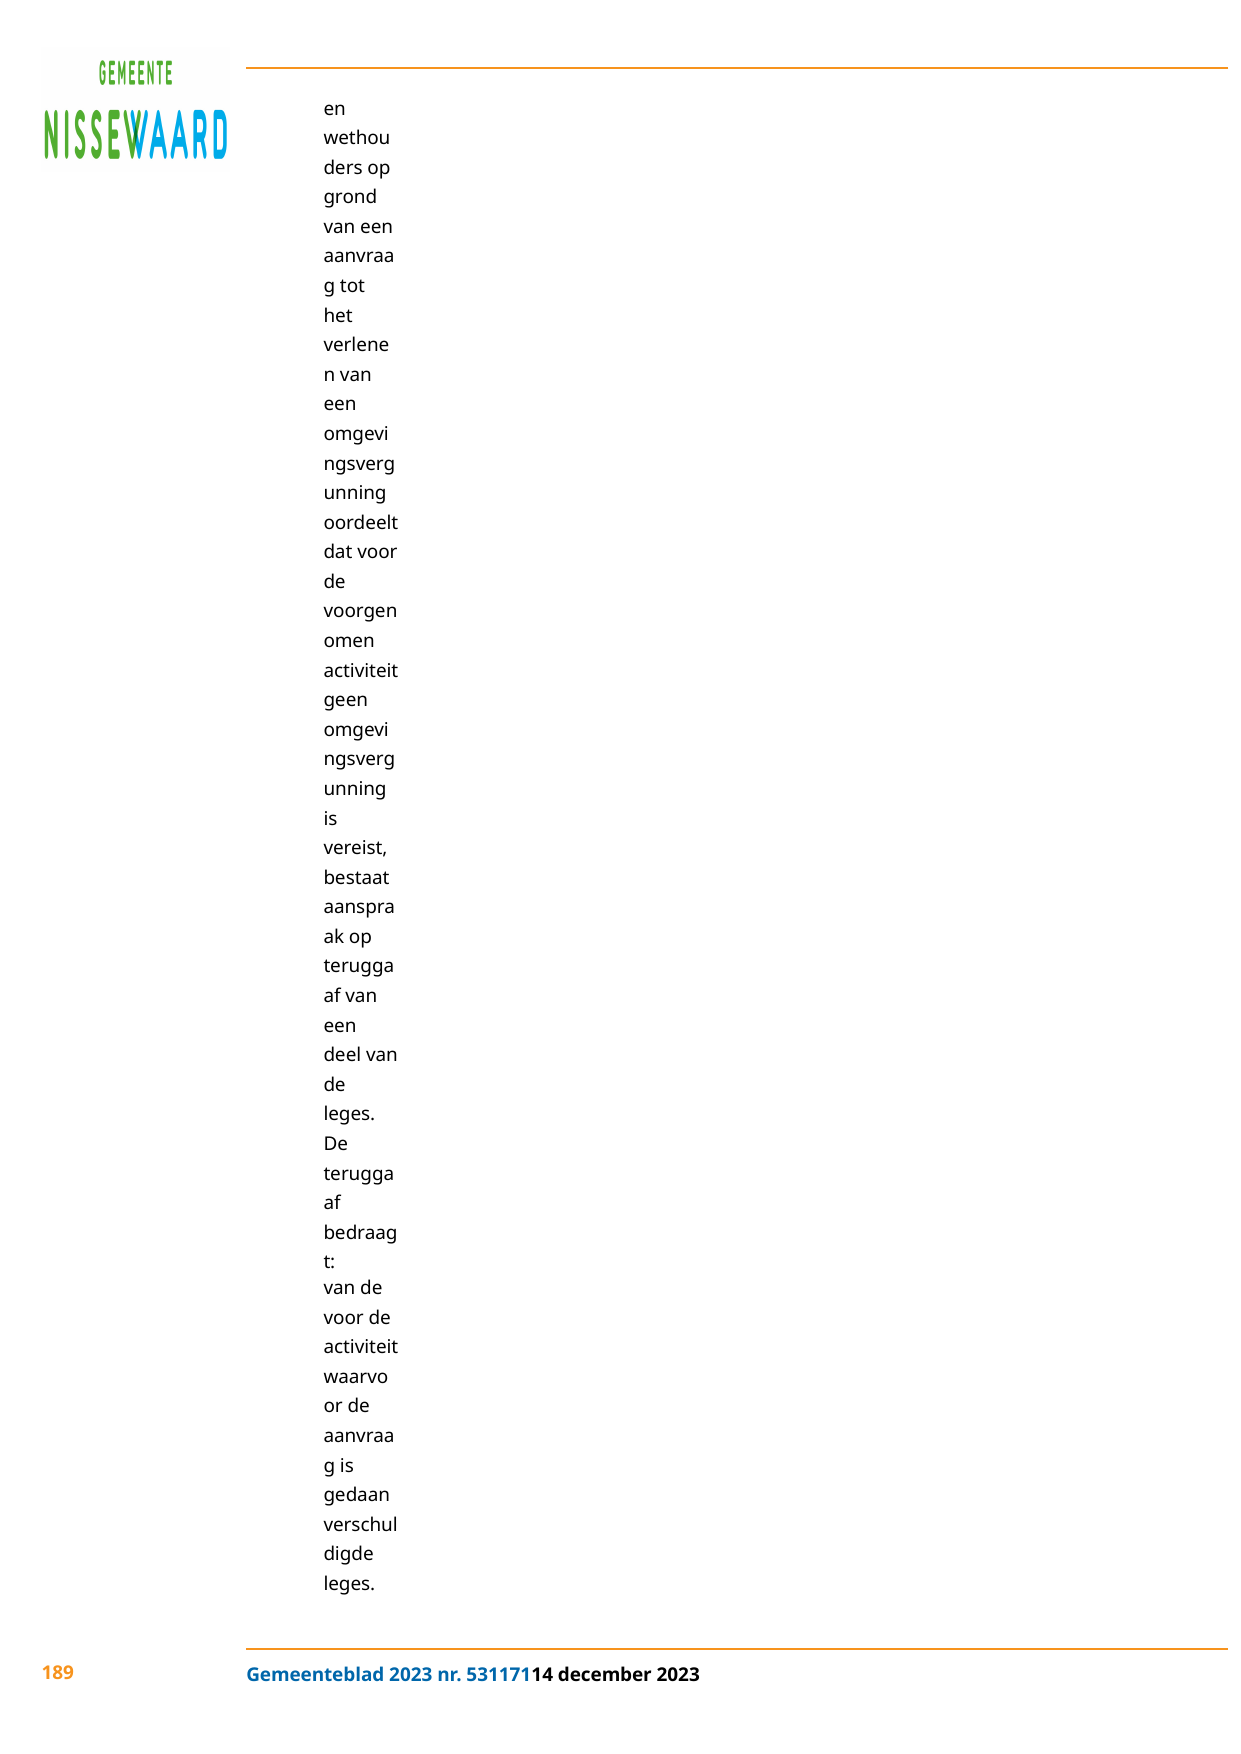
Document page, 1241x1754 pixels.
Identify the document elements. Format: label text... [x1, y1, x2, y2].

table_cell [248, 95, 323, 1274]
table_cell [399, 95, 474, 1274]
table_cell van de voor de activiteit waarvoor de aanvraag is gedaan verschuldigde leges. [323, 1274, 398, 1596]
table_cell [248, 1274, 323, 1596]
table_cell en wethouders op grond van een aanvraag tot het verlenen van een omgevingsvergunning oordeelt dat voor de voorgenomen activiteit geen omgevingsvergunning is vereist, bestaat aanspraak op teruggaaf van een deel van de leges. De teruggaaf bedraagt: [323, 95, 398, 1274]
picture [41, 47, 231, 172]
table_cell [399, 1274, 474, 1596]
